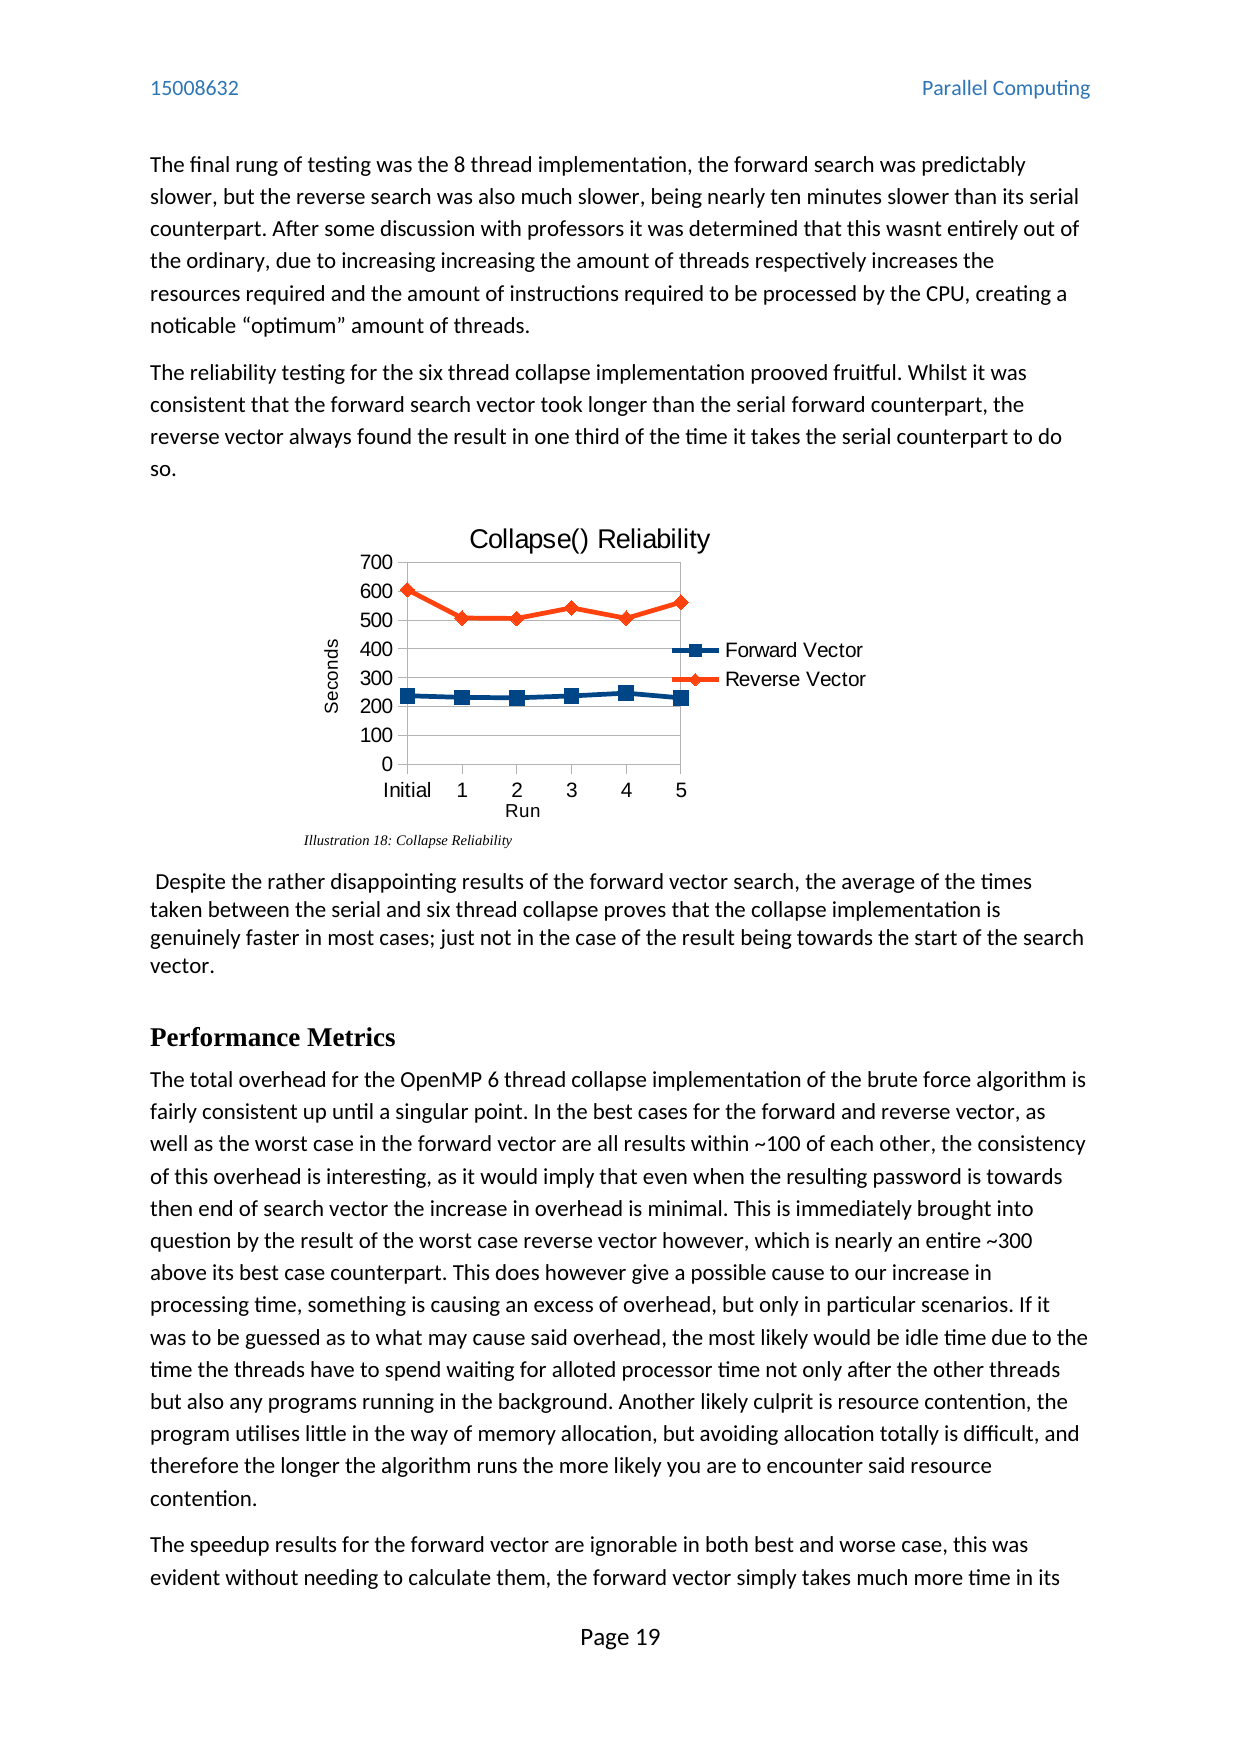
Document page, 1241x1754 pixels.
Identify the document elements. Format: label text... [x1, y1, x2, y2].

text The speedup results for the forward vector are ignorable in both best and worse case, this was evident without needing to calculate them, the forward vector simply takes much more time in its [150, 1530, 1090, 1591]
text The total overhead for the OpenMP 6 thread collapse implementation of the brute force algorithm is fairly consistent up until a singular point. In the best cases for the forward and reverse vector, as well as the worst case in the forward vector are all results within ~100 of each other, the consistency of this overhead is interesting, as it would imply that even when the resulting password is towards then end of search vector the increase in overhead is minimal. This is immediately brought into question by the result of the worst case reverse vector however, which is nearly an entire ~300 above its best case counterpart. This does however give a possible cause to our increase in processing time, something is causing an excess of overhead, but only in particular scenarios. If it was to be guessed as to what may cause said overhead, the most likely would be idle time due to the time the threads have to spend waiting for alloted processor time not only after the other threads but also any programs running in the background. Another likely culprit is resource contention, the program utilises little in the way of memory allocation, but avoiding allocation totally is difficult, and therefore the longer the algorithm runs the more likely you are to encounter said resource contention. [150, 1065, 1090, 1512]
text Illustration 18: Collapse Reliability [304, 502, 885, 848]
subtitle Performance Metrics [150, 1022, 1090, 1053]
text The reliability testing for the six thread collapse implementation prooved fruitful. Whilst it was consistent that the forward search vector took longer than the serial forward counterpart, the reverse vector always found the result in one third of the time it takes the serial counterpart to do so. [150, 358, 1090, 482]
text The final rung of testing was the 8 thread implementation, the forward search was predictably slower, but the reverse search was also much slower, being nearly ten minutes slower than its serial counterpart. After some discussion with professors it was determined that this wasnt entirely out of the ordinary, due to increasing increasing the amount of threads respectively increases the resources required and the amount of instructions required to be processed by the CPU, creating a noticable “optimum” amount of threads. [150, 150, 1090, 339]
text [304, 489, 885, 502]
text Despite the rather disappointing results of the forward vector search, the average of the times taken between the serial and six thread collapse proves that the collapse implementation is genuinely faster in most cases; just not in the case of the result being towards the start of the search vector. [150, 501, 1090, 979]
